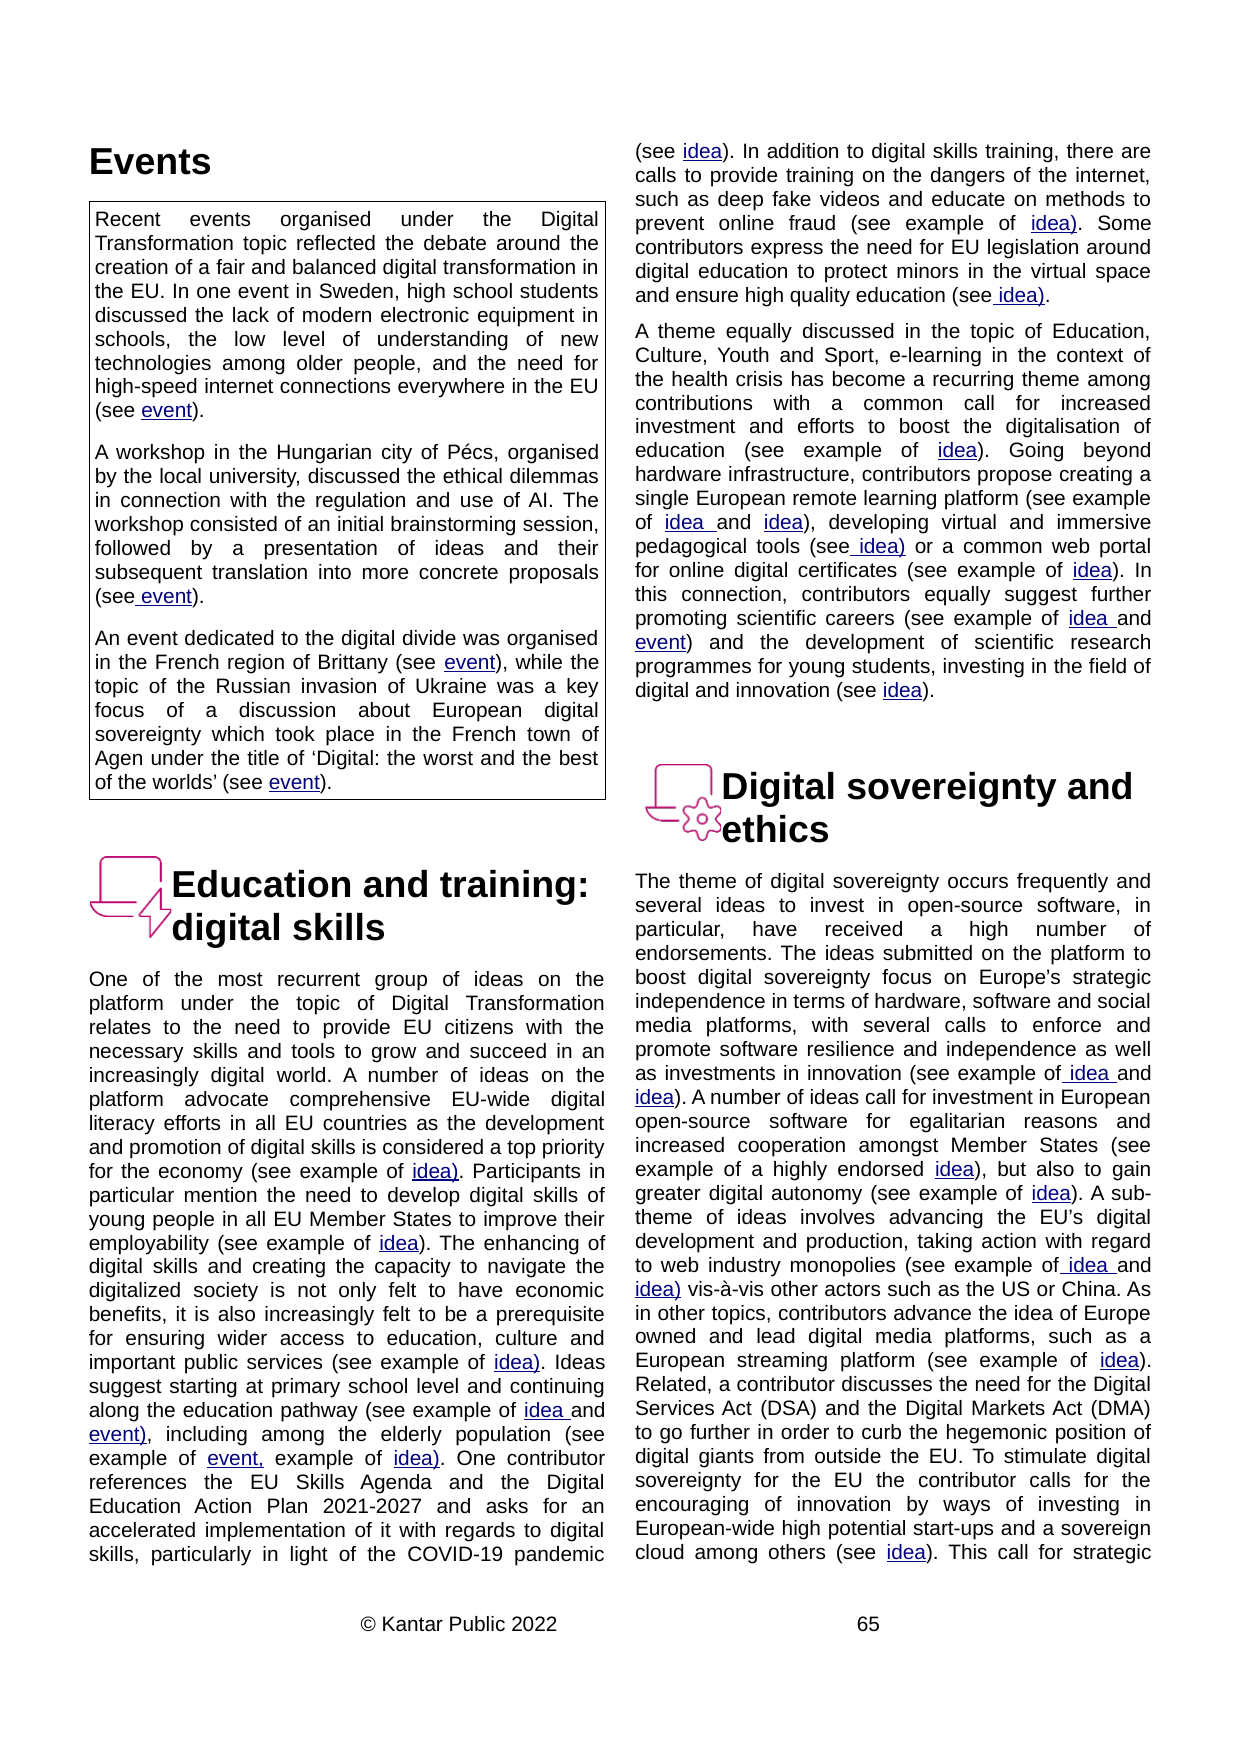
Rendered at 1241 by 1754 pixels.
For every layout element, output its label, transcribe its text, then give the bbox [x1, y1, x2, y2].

text The theme of digital sovereignty occurs frequently and several ideas to invest in open-source software, in particular, have received a high number of endorsements. The ideas submitted on the platform to boost digital sovereignty focus on Europe’s strategic independence in terms of hardware, software and social media platforms, with several calls to enforce and promote software resilience and independence as well as investments in innovation (see example of idea and idea). A number of ideas call for investment in European open-source software for egalitarian reasons and increased cooperation amongst Member States (see example of a highly endorsed idea), but also to gain greater digital autonomy (see example of idea). A sub-theme of ideas involves advancing the EU’s digital development and production, taking action with regard to web industry monopolies (see example of idea and idea) vis-à-vis other actors such as the US or China. As in other topics, contributors advance the idea of Europe owned and lead digital media platforms, such as a European streaming platform (see example of idea). Related, a contributor discusses the need for the Digital Services Act (DSA) and the Digital Markets Act (DMA) to go further in order to curb the hegemonic position of digital giants from outside the EU. To stimulate digital sovereignty for the EU the contributor calls for the encouraging of innovation by ways of investing in European-wide high potential start-ups and a sovereign cloud among others (see idea). This call for strategic [635, 869, 1152, 1564]
subtitle Digital sovereignty and ethics [635, 764, 1152, 851]
text One of the most recurrent group of ideas on the platform under the topic of Digital Transformation relates to the need to provide EU citizens with the necessary skills and tools to grow and succeed in an increasingly digital world. A number of ideas on the platform advocate comprehensive EU-wide digital literacy efforts in all EU countries as the development and promotion of digital skills is considered a top priority for the economy (see example of idea). Participants in particular mention the need to develop digital skills of young people in all EU Member States to improve their employability (see example of idea). The enhancing of digital skills and creating the capacity to navigate the digitalized society is not only felt to have economic benefits, it is also increasingly felt to be a prerequisite for ensuring wider access to education, culture and important public services (see example of idea). Ideas suggest starting at primary school level and continuing along the education pathway (see example of idea and event), including among the elderly population (see example of event, example of idea). One contributor references the EU Skills Agenda and the Digital Education Action Plan 2021-2027 and asks for an accelerated implementation of it with regards to digital skills, particularly in light of the COVID-19 pandemic [88, 967, 605, 1566]
text A workshop in the Hungarian city of Pécs, organised by the local university, discussed the ethical dilemmas in connection with the regulation and use of AI. The workshop consisted of an initial brainstorming session, followed by a presentation of ideas and their subsequent translation into more concrete proposals (see event). [90, 434, 605, 614]
text Recent events organised under the Digital Transformation topic reflected the debate around the creation of a fair and balanced digital transformation in the EU. In one event in Sweden, high school students discussed the lack of modern electronic equipment in schools, the low level of understanding of new technologies among older people, and the need for high-speed internet connections everywhere in the EU (see event). [90, 202, 605, 428]
subtitle Events [88, 139, 605, 182]
picture [89, 856, 172, 938]
subtitle Education and training: digital skills [88, 862, 605, 948]
picture [645, 764, 722, 841]
text (see idea). In addition to digital skills training, there are calls to provide training on the dangers of the internet, such as deep fake videos and educate on methods to prevent online fraud (see example of idea). Some contributors express the need for EU legislation around digital education to protect minors in the virtual space and ensure high quality education (see idea). [635, 139, 1152, 307]
text An event dedicated to the digital divide was organised in the French region of Brittany (see event), while the topic of the Russian invasion of Ukraine was a key focus of a discussion about European digital sovereignty which took place in the French town of Agen under the title of ‘Digital: the worst and the best of the worlds’ (see event). [90, 620, 605, 799]
text A theme equally discussed in the topic of Education, Culture, Youth and Sport, e-learning in the context of the health crisis has become a recurring theme among contributions with a common call for increased investment and efforts to boost the digitalisation of education (see example of idea). Going beyond hardware infrastructure, contributors propose creating a single European remote learning platform (see example of idea and idea), developing virtual and immersive pedagogical tools (see idea) or a common web portal for online digital certificates (see example of idea). In this connection, contributors equally suggest further promoting scientific careers (see example of idea and event) and the development of scientific research programmes for young students, investing in the field of digital and innovation (see idea). [635, 318, 1152, 702]
